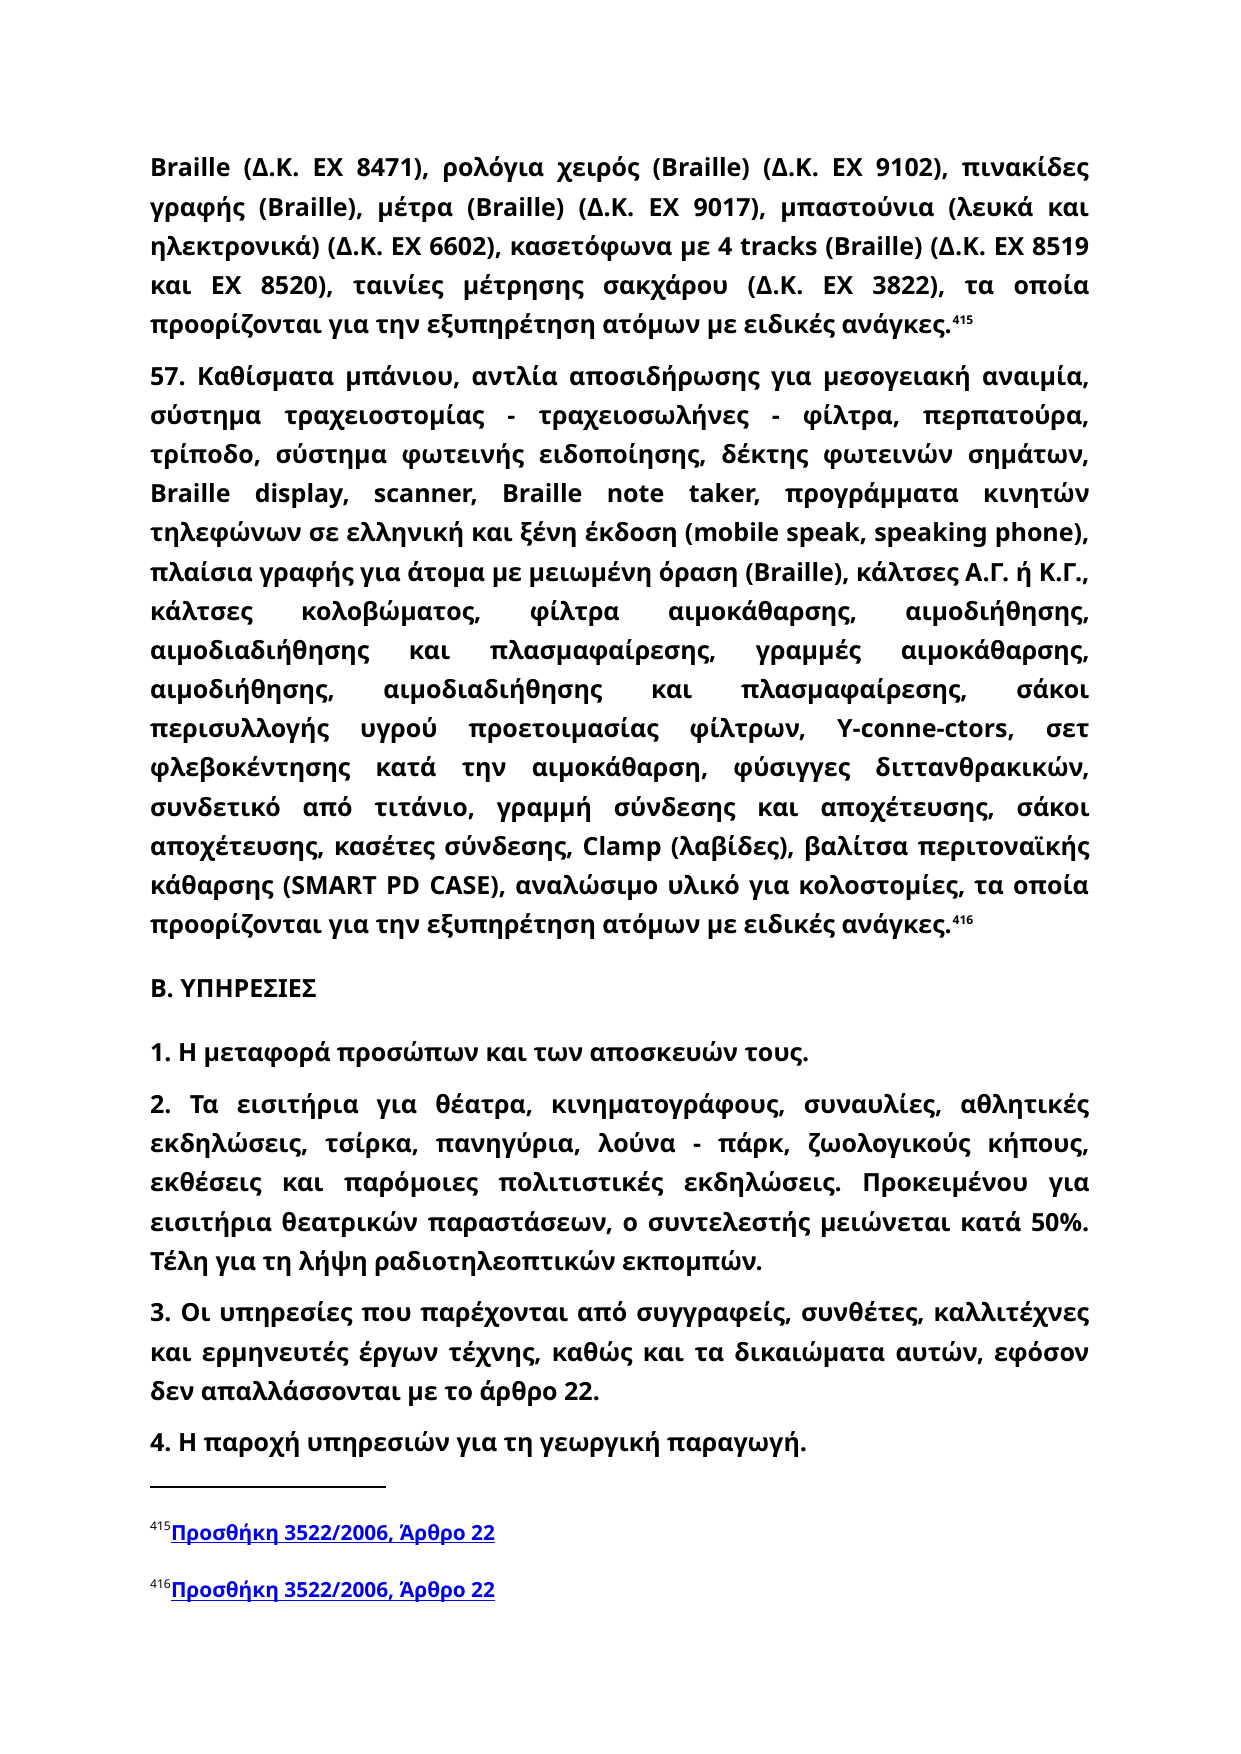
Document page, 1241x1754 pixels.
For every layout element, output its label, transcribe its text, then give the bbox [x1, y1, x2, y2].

text 3. Οι υπηρεσίες που παρέχονται από συγγραφείς, συνθέτες, καλλιτέχνες και ερμηνευτές έργων τέχνης, καθώς και τα δικαιώματα αυτών, εφόσον δεν απαλλάσσονται με το άρθρο 22. [150, 1295, 1090, 1407]
text 4. Η παροχή υπηρεσιών για τη γεωργική παραγωγή. [150, 1425, 1090, 1459]
text 1. Η μεταφορά προσώπων και των αποσκευών τους. [150, 1035, 1090, 1069]
text 57. Καθίσματα μπάνιου, αντλία αποσιδήρωσης για μεσογειακή αναιμία, σύστημα τραχειοστομίας - τραχειοσωλήνες - φίλτρα, περπατούρα, τρίποδο, σύστημα φωτεινής ειδοποίησης, δέκτης φωτεινών σημάτων, Braille display, scanner, Braille note taker, προγράμματα κινητών τηλεφώνων σε ελληνική και ξένη έκδοση (mobile speak, speaking phone), πλαίσια γραφής για άτομα με μειωμένη όραση (Braille), κάλτσες Α.Γ. ή Κ.Γ., κάλτσες κολοβώματος, φίλτρα αιμοκάθαρσης, αιμοδιήθησης, αιμοδιαδιήθησης και πλασμαφαίρεσης, γραμμές αιμοκάθαρσης, αιμοδιήθησης, αιμοδιαδιήθησης και πλασμαφαίρεσης, σάκοι περισυλλογής υγρού προετοιμασίας φίλτρων, Y-conne-ctors, σετ φλεβοκέντησης κατά την αιμοκάθαρση, φύσιγγες διττανθρακικών, συνδετικό από τιτάνιο, γραμμή σύνδεσης και αποχέτευσης, σάκοι αποχέτευσης, κασέτες σύνδεσης, Clamp (λαβίδες), βαλίτσα περιτοναϊκής κάθαρσης (SMART PD CASE), αναλώσιμο υλικό για κολοστομίες, τα οποία προορίζονται για την εξυπηρέτηση ατόμων με ειδικές ανάγκες. [150, 358, 1090, 941]
text 2. Τα εισιτήρια για θέατρα, κινηματογράφους, συναυλίες, αθλητικές εκδηλώσεις, τσίρκα, πανηγύρια, λούνα - πάρκ, ζωολογικούς κήπους, εκθέσεις και παρόμοιες πολιτιστικές εκδηλώσεις. Προκειμένου για εισιτήρια θεατρικών παραστάσεων, ο συντελεστής μειώνεται κατά 50%. Τέλη για τη λήψη ραδιοτηλεοπτικών εκπομπών. [150, 1087, 1090, 1277]
text Προσθήκη 3522/2006, Άρθρο 22 [150, 1518, 1090, 1546]
text Β. ΥΠΗΡΕΣΙΕΣ [150, 971, 1090, 1005]
text Προσθήκη 3522/2006, Άρθρο 22 [150, 1576, 1090, 1604]
text Braille (Δ.Κ. ΕΧ 8471), ρολόγια χειρός (Braille) (Δ.Κ. EX 9102), πινακίδες γραφής (Braille), μέτρα (Braille) (Δ.Κ. ΕΧ 9017), μπαστούνια (λευκά και ηλεκτρονικά) (Δ.Κ. ΕΧ 6602), κασετόφωνα με 4 tracks (Braille) (Δ.Κ. ΕΧ 8519 και ΕΧ 8520), ταινίες μέτρησης σακχάρου (Δ.Κ. ΕΧ 3822), τα οποία προορίζονται για την εξυπηρέτηση ατόμων με ειδικές ανάγκες. [150, 150, 1090, 341]
